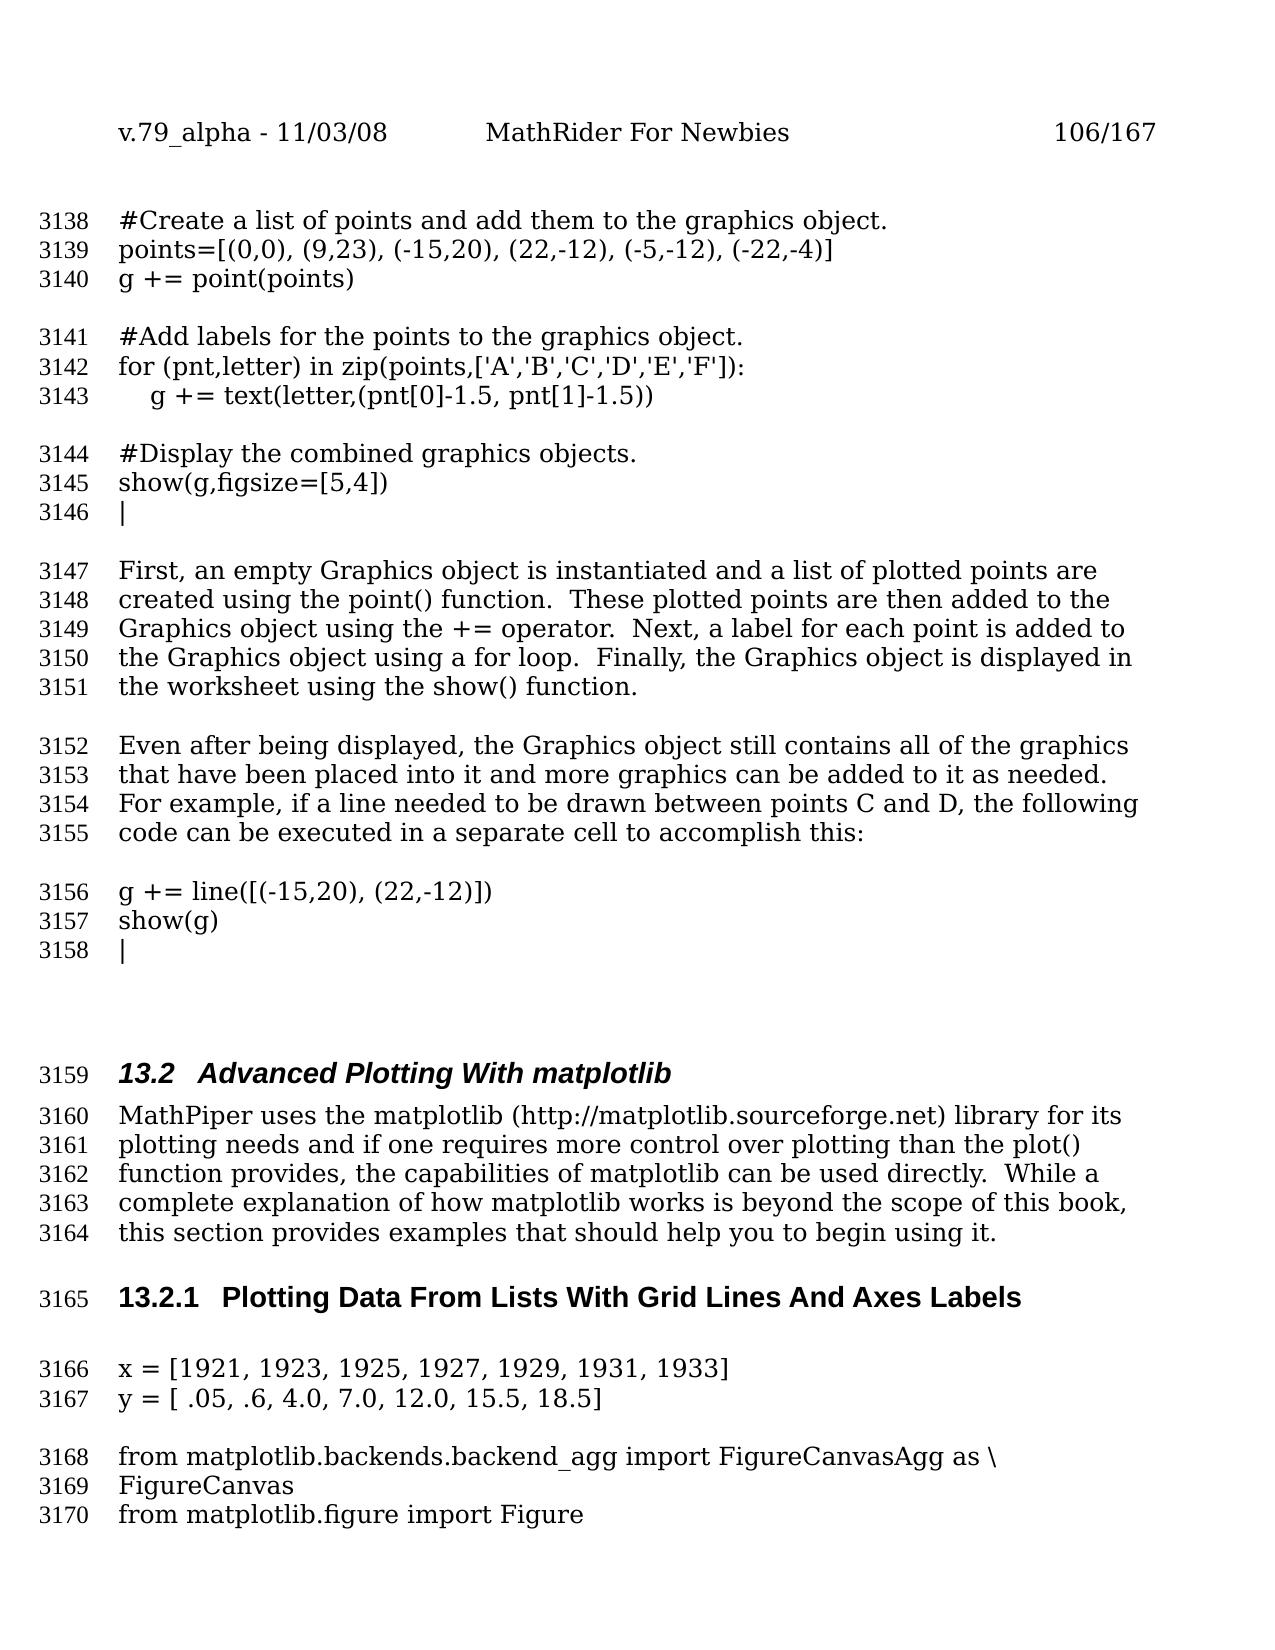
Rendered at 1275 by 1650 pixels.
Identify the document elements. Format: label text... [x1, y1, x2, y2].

text #Add labels for the points to the graphics object. [118, 323, 1157, 352]
text | [118, 498, 1157, 527]
text x = [1921, 1923, 1925, 1927, 1929, 1931, 1933] [118, 1355, 1157, 1384]
text g += line([(-15,20), (22,-12)]) [118, 877, 1157, 906]
text show(g) [118, 906, 1157, 935]
text #Create a list of points and add them to the graphics object. [118, 206, 1157, 235]
text Even after being displayed, the Graphics object still contains all of the graphics that have been placed into it and more graphics can be added to it as needed. For example, if a line needed to be drawn between points C and D, the following code can be executed in a separate cell to accomplish this: [118, 731, 1157, 848]
text #Display the combined graphics objects. [118, 439, 1157, 468]
text First, an empty Graphics object is instantiated and a list of plotted points are created using the point() function. These plotted points are then added to the Graphics object using the += operator. Next, a label for each point is added to the Graphics object using a for loop. Finally, the Graphics object is displayed in the worksheet using the show() function. [118, 556, 1157, 702]
text MathPiper uses the matplotlib (http://matplotlib.sourceforge.net) library for its plotting needs and if one requires more control over plotting than the plot() function provides, the capabilities of matplotlib can be used directly. While a complete explanation of how matplotlib works is beyond the scope of this book, this section provides examples that should help you to begin using it. [118, 1101, 1157, 1247]
text for (pnt,letter) in zip(points,['A','B','C','D','E','F']): [118, 352, 1157, 381]
text from matplotlib.backends.backend_agg import FigureCanvasAgg as \ FigureCanvas [118, 1442, 1157, 1501]
text show(g,figsize=[5,4]) [118, 468, 1157, 498]
subtitle Advanced Plotting With matplotlib [118, 1056, 1157, 1089]
subtitle Plotting Data From Lists With Grid Lines And Axes Labels [118, 1280, 1157, 1313]
text y = [ .05, .6, 4.0, 7.0, 12.0, 15.5, 18.5] [118, 1384, 1157, 1413]
text from matplotlib.figure import Figure [118, 1501, 1157, 1530]
text g += text(letter,(pnt[0]-1.5, pnt[1]-1.5)) [118, 381, 1157, 410]
text | [118, 935, 1157, 964]
text points=[(0,0), (9,23), (-15,20), (22,-12), (-5,-12), (-22,-4)] [118, 235, 1157, 264]
text g += point(points) [118, 264, 1157, 293]
